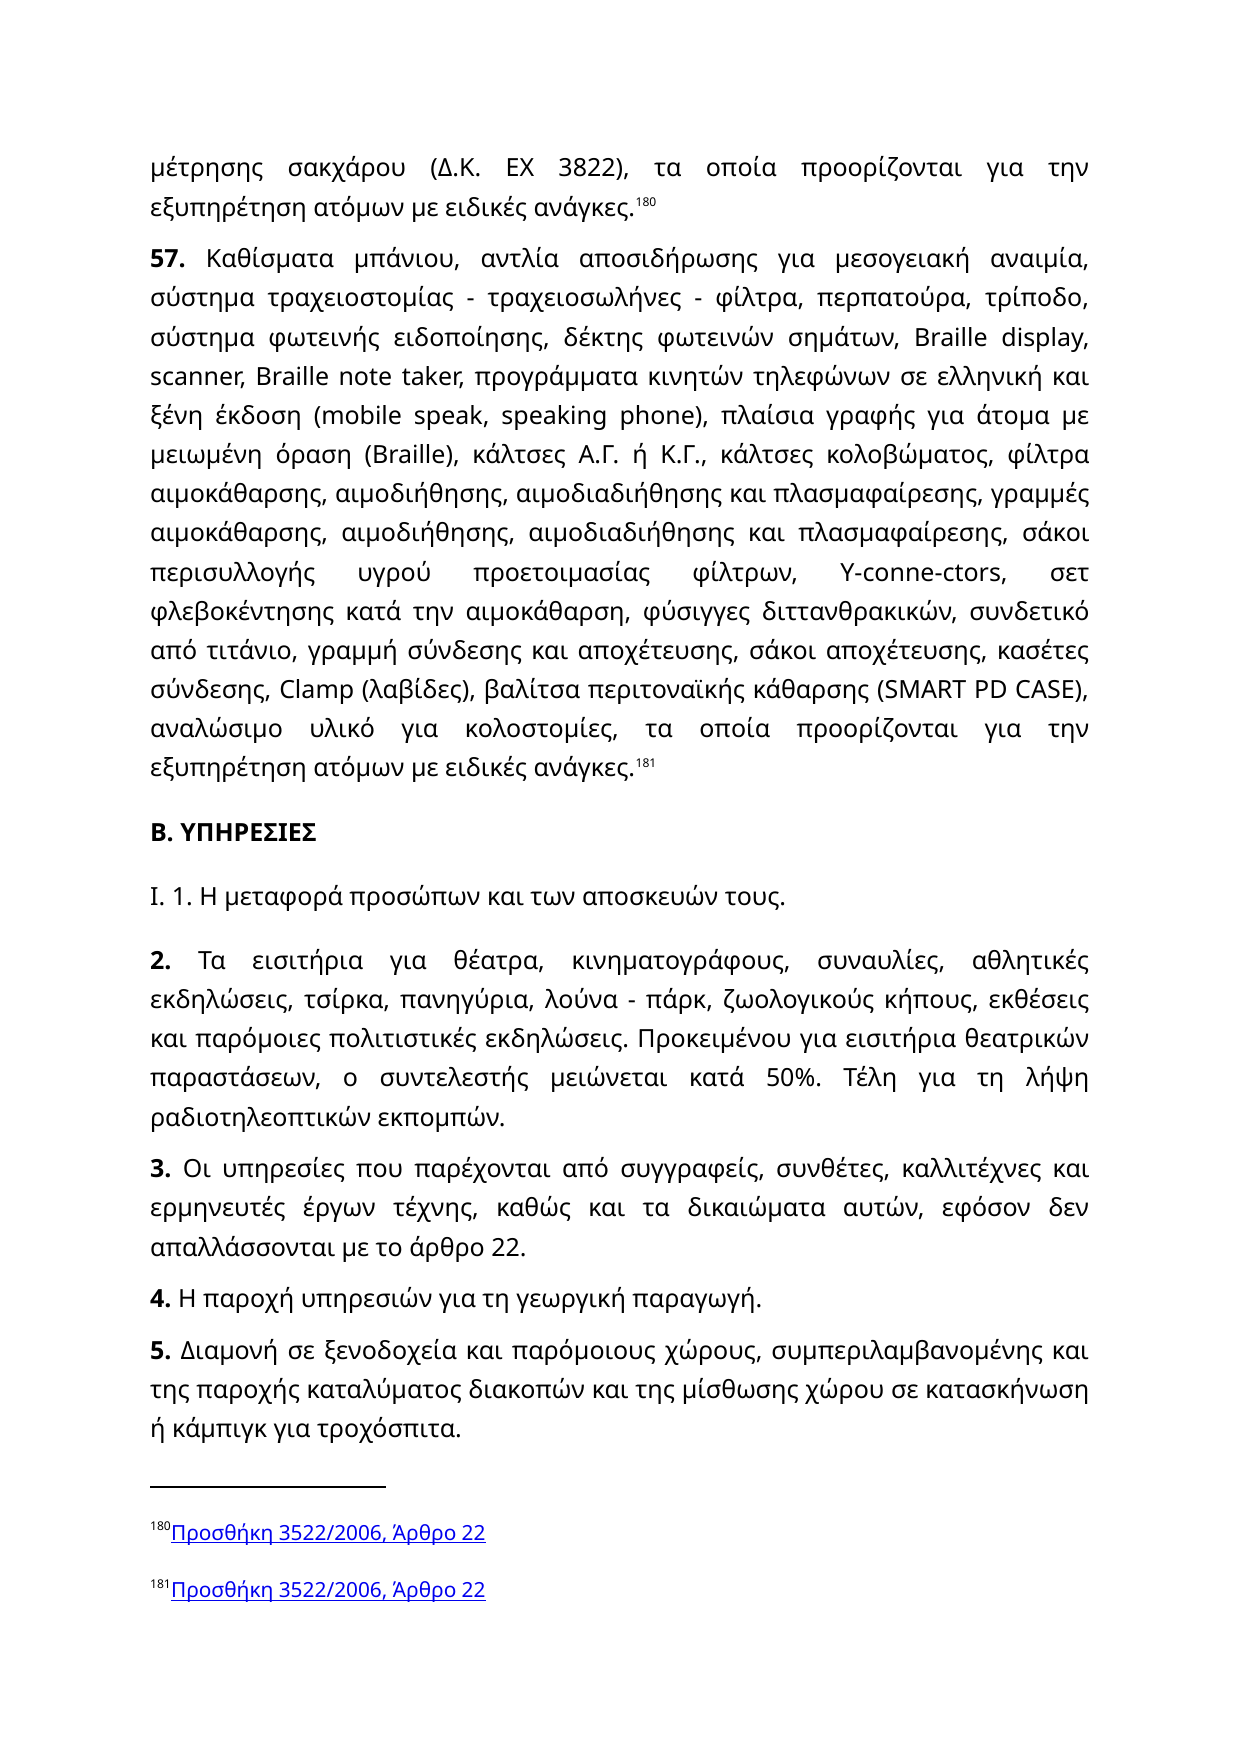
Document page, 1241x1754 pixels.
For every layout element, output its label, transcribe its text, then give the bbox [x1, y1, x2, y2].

text 57. Καθίσματα μπάνιου, αντλία αποσιδήρωσης για μεσογειακή αναιμία, σύστημα τραχειοστομίας - τραχειοσωλήνες - φίλτρα, περπατούρα, τρίποδο, σύστημα φωτεινής ειδοποίησης, δέκτης φωτεινών σημάτων, Braille display, scanner, Braille note taker, προγράμματα κινητών τηλεφώνων σε ελληνική και ξένη έκδοση (mobile speak, speaking phone), πλαίσια γραφής για άτομα με μειωμένη όραση (Braille), κάλτσες Α.Γ. ή Κ.Γ., κάλτσες κολοβώματος, φίλτρα αιμοκάθαρσης, αιμοδιήθησης, αιμοδιαδιήθησης και πλασμαφαίρεσης, γραμμές αιμοκάθαρσης, αιμοδιήθησης, αιμοδιαδιήθησης και πλασμαφαίρεσης, σάκοι περισυλλογής υγρού προετοιμασίας φίλτρων, Y-conne-ctors, σετ φλεβοκέντησης κατά την αιμοκάθαρση, φύσιγγες διττανθρακικών, συνδετικό από τιτάνιο, γραμμή σύνδεσης και αποχέτευσης, σάκοι αποχέτευσης, κασέτες σύνδεσης, Clamp (λαβίδες), βαλίτσα περιτοναϊκής κάθαρσης (SMART PD CASE), αναλώσιμο υλικό για κολοστομίες, τα οποία προορίζονται για την εξυπηρέτηση ατόμων με ειδικές ανάγκες. [150, 241, 1090, 784]
text Προσθήκη 3522/2006, Άρθρο 22 [150, 1576, 1090, 1604]
text 5. Διαμονή σε ξενοδοχεία και παρόμοιους χώρους, συμπεριλαμβανομένης και της παροχής καταλύματος διακοπών και της μίσθωσης χώρου σε κατασκήνωση ή κάμπιγκ για τροχόσπιτα. [150, 1332, 1090, 1445]
text Β. ΥΠΗΡΕΣΙΕΣ [150, 814, 1090, 848]
text 2. Τα εισιτήρια για θέατρα, κινηματογράφους, συναυλίες, αθλητικές εκδηλώσεις, τσίρκα, πανηγύρια, λούνα - πάρκ, ζωολογικούς κήπους, εκθέσεις και παρόμοιες πολιτιστικές εκδηλώσεις. Προκειμένου για εισιτήρια θεατρικών παραστάσεων, ο συντελεστής μειώνεται κατά 50%. Τέλη για τη λήψη ραδιοτηλεοπτικών εκπομπών. [150, 942, 1090, 1133]
text Προσθήκη 3522/2006, Άρθρο 22 [150, 1518, 1090, 1546]
text 3. Οι υπηρεσίες που παρέχονται από συγγραφείς, συνθέτες, καλλιτέχνες και ερμηνευτές έργων τέχνης, καθώς και τα δικαιώματα αυτών, εφόσον δεν απαλλάσσονται με το άρθρο 22. [150, 1151, 1090, 1263]
text 4. Η παροχή υπηρεσιών για τη γεωργική παραγωγή. [150, 1281, 1090, 1315]
text μέτρησης σακχάρου (Δ.Κ. ΕΧ 3822), τα οποία προορίζονται για την εξυπηρέτηση ατόμων με ειδικές ανάγκες. [150, 150, 1090, 223]
text Ι. 1. Η μεταφορά προσώπων και των αποσκευών τους. [150, 878, 1090, 912]
